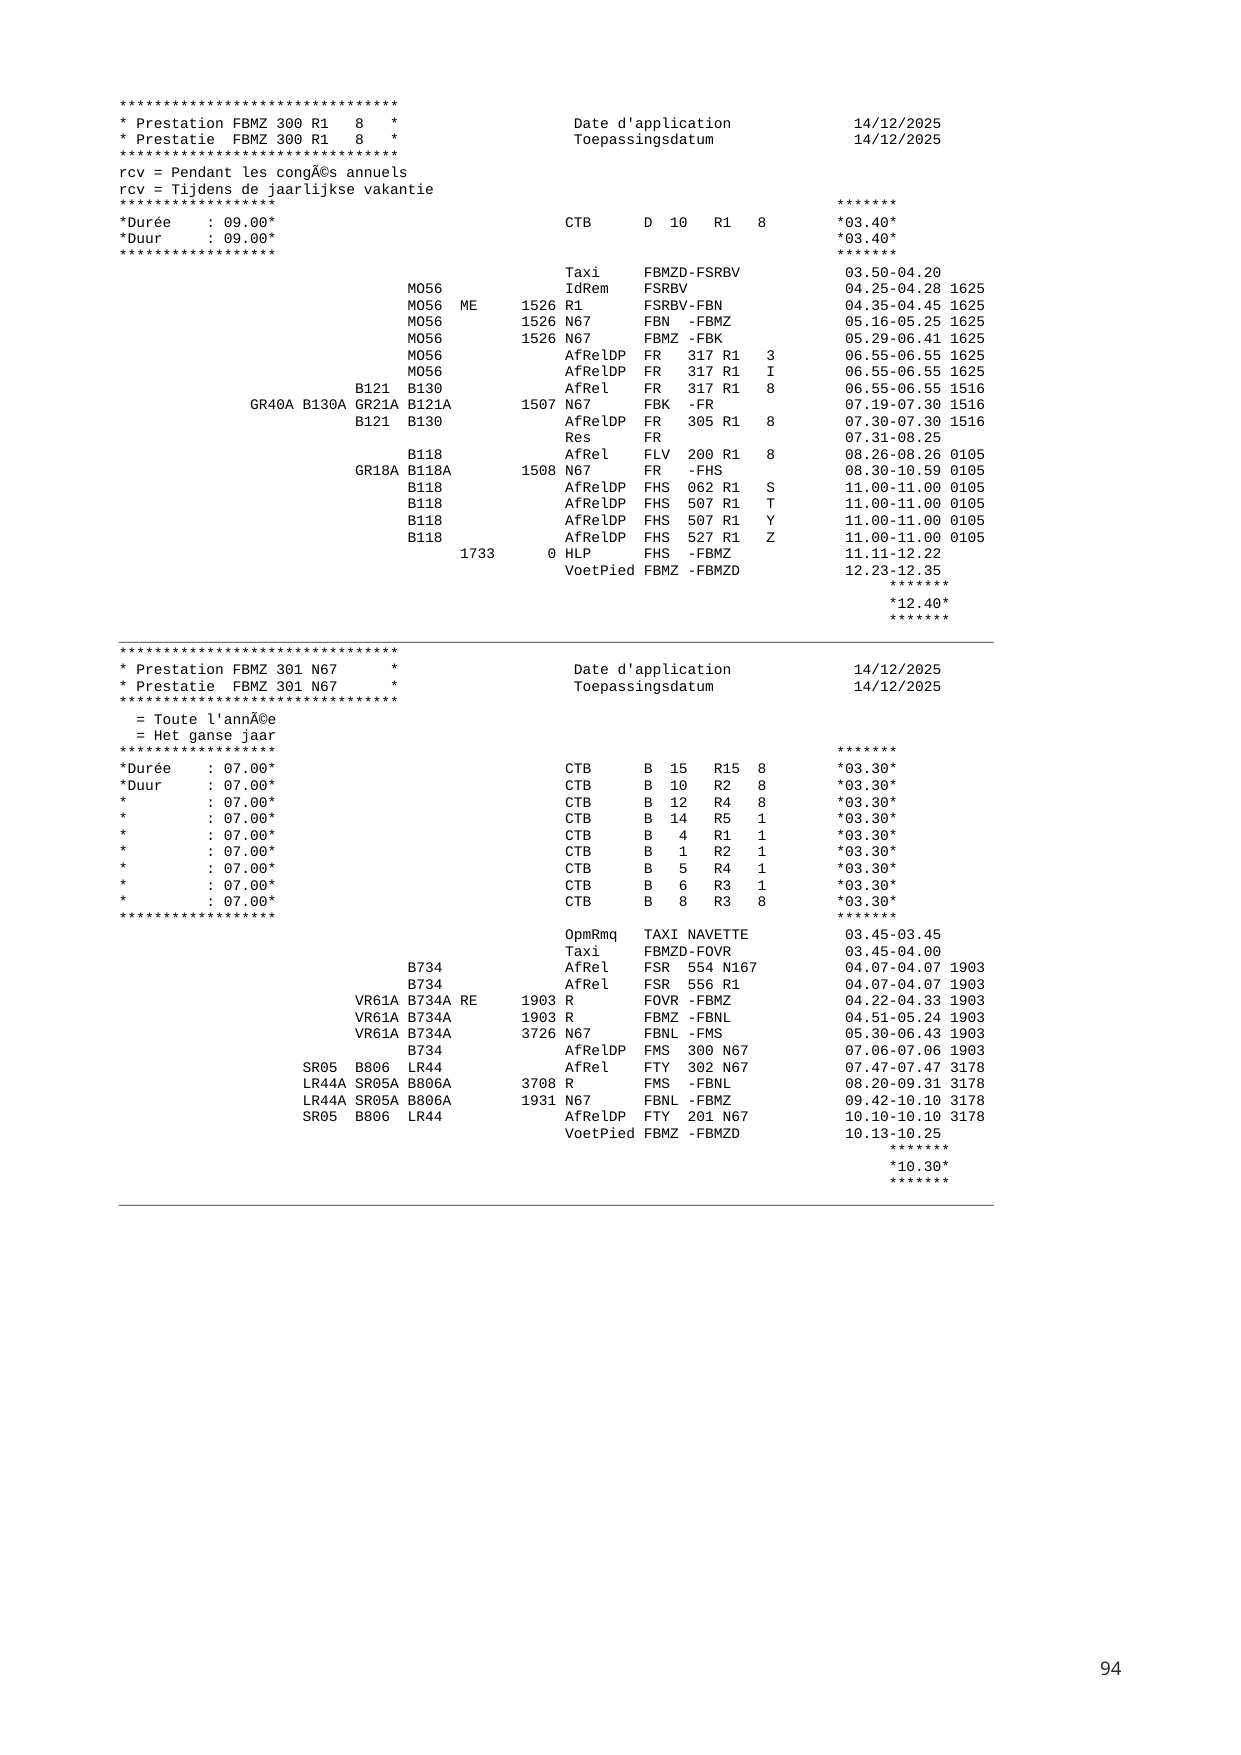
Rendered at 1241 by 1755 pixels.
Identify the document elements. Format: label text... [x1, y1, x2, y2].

text ******************************** * Prestation FBMZ 301 N67 * Date d'application 14/12/2025 * Prestatie FBMZ 301 N67 * Toepassingsdatum 14/12/2025 ******************************** = Toute l'annÃ©e = Het ganse jaar ****************** ******* *Durée : 07.00* CTB B 15 R15 8 *03.30* *Duur : 07.00* CTB B 10 R2 8 *03.30* * : 07.00* CTB B 12 R4 8 *03.30* * : 07.00* CTB B 14 R5 1 *03.30* * : 07.00* CTB B 4 R1 1 *03.30* * : 07.00* CTB B 1 R2 1 *03.30* * : 07.00* CTB B 5 R4 1 *03.30* * : 07.00* CTB B 6 R3 1 *03.30* * : 07.00* CTB B 8 R3 8 *03.30* ****************** ******* OpmRmq TAXI NAVETTE 03.45-03.45 Taxi FBMZD-FOVR 03.45-04.00 B734 AfRel FSR 554 N167 04.07-04.07 1903 B734 AfRel FSR 556 R1 04.07-04.07 1903 VR61A B734A RE 1903 R FOVR -FBMZ 04.22-04.33 1903 VR61A B734A 1903 R FBMZ -FBNL 04.51-05.24 1903 VR61A B734A 3726 N67 FBNL -FMS 05.30-06.43 1903 B734 AfRelDP FMS 300 N67 07.06-07.06 1903 SR05 B806 LR44 AfRel FTY 302 N67 07.47-07.47 3178 LR44A SR05A B806A 3708 R FMS -FBNL 08.20-09.31 3178 LR44A SR05A B806A 1931 N67 FBNL -FBMZ 09.42-10.10 3178 SR05 B806 LR44 AfRelDP FTY 201 N67 10.10-10.10 3178 VoetPied FBMZ -FBMZD 10.13-10.25 ******* *10.30* ******* ____________________________________________________________________________________________________ [119, 646, 1122, 1209]
text ******************************** * Prestation FBMZ 300 R1 8 * Date d'application 14/12/2025 * Prestatie FBMZ 300 R1 8 * Toepassingsdatum 14/12/2025 ******************************** rcv = Pendant les congÃ©s annuels rcv = Tijdens de jaarlijkse vakantie ****************** ******* *Durée : 09.00* CTB D 10 R1 8 *03.40* *Duur : 09.00* *03.40* ****************** ******* Taxi FBMZD-FSRBV 03.50-04.20 MO56 IdRem FSRBV 04.25-04.28 1625 MO56 ME 1526 R1 FSRBV-FBN 04.35-04.45 1625 MO56 1526 N67 FBN -FBMZ 05.16-05.25 1625 MO56 1526 N67 FBMZ -FBK 05.29-06.41 1625 MO56 AfRelDP FR 317 R1 3 06.55-06.55 1625 MO56 AfRelDP FR 317 R1 I 06.55-06.55 1625 B121 B130 AfRel FR 317 R1 8 06.55-06.55 1516 GR40A B130A GR21A B121A 1507 N67 FBK -FR 07.19-07.30 1516 B121 B130 AfRelDP FR 305 R1 8 07.30-07.30 1516 Res FR 07.31-08.25 B118 AfRel FLV 200 R1 8 08.26-08.26 0105 GR18A B118A 1508 N67 FR -FHS 08.30-10.59 0105 B118 AfRelDP FHS 062 R1 S 11.00-11.00 0105 B118 AfRelDP FHS 507 R1 T 11.00-11.00 0105 B118 AfRelDP FHS 507 R1 Y 11.00-11.00 0105 B118 AfRelDP FHS 527 R1 Z 11.00-11.00 0105 1733 0 HLP FHS -FBMZ 11.11-12.22 VoetPied FBMZ -FBMZD 12.23-12.35 ******* *12.40* ******* ____________________________________________________________________________________________________ [119, 99, 1122, 646]
